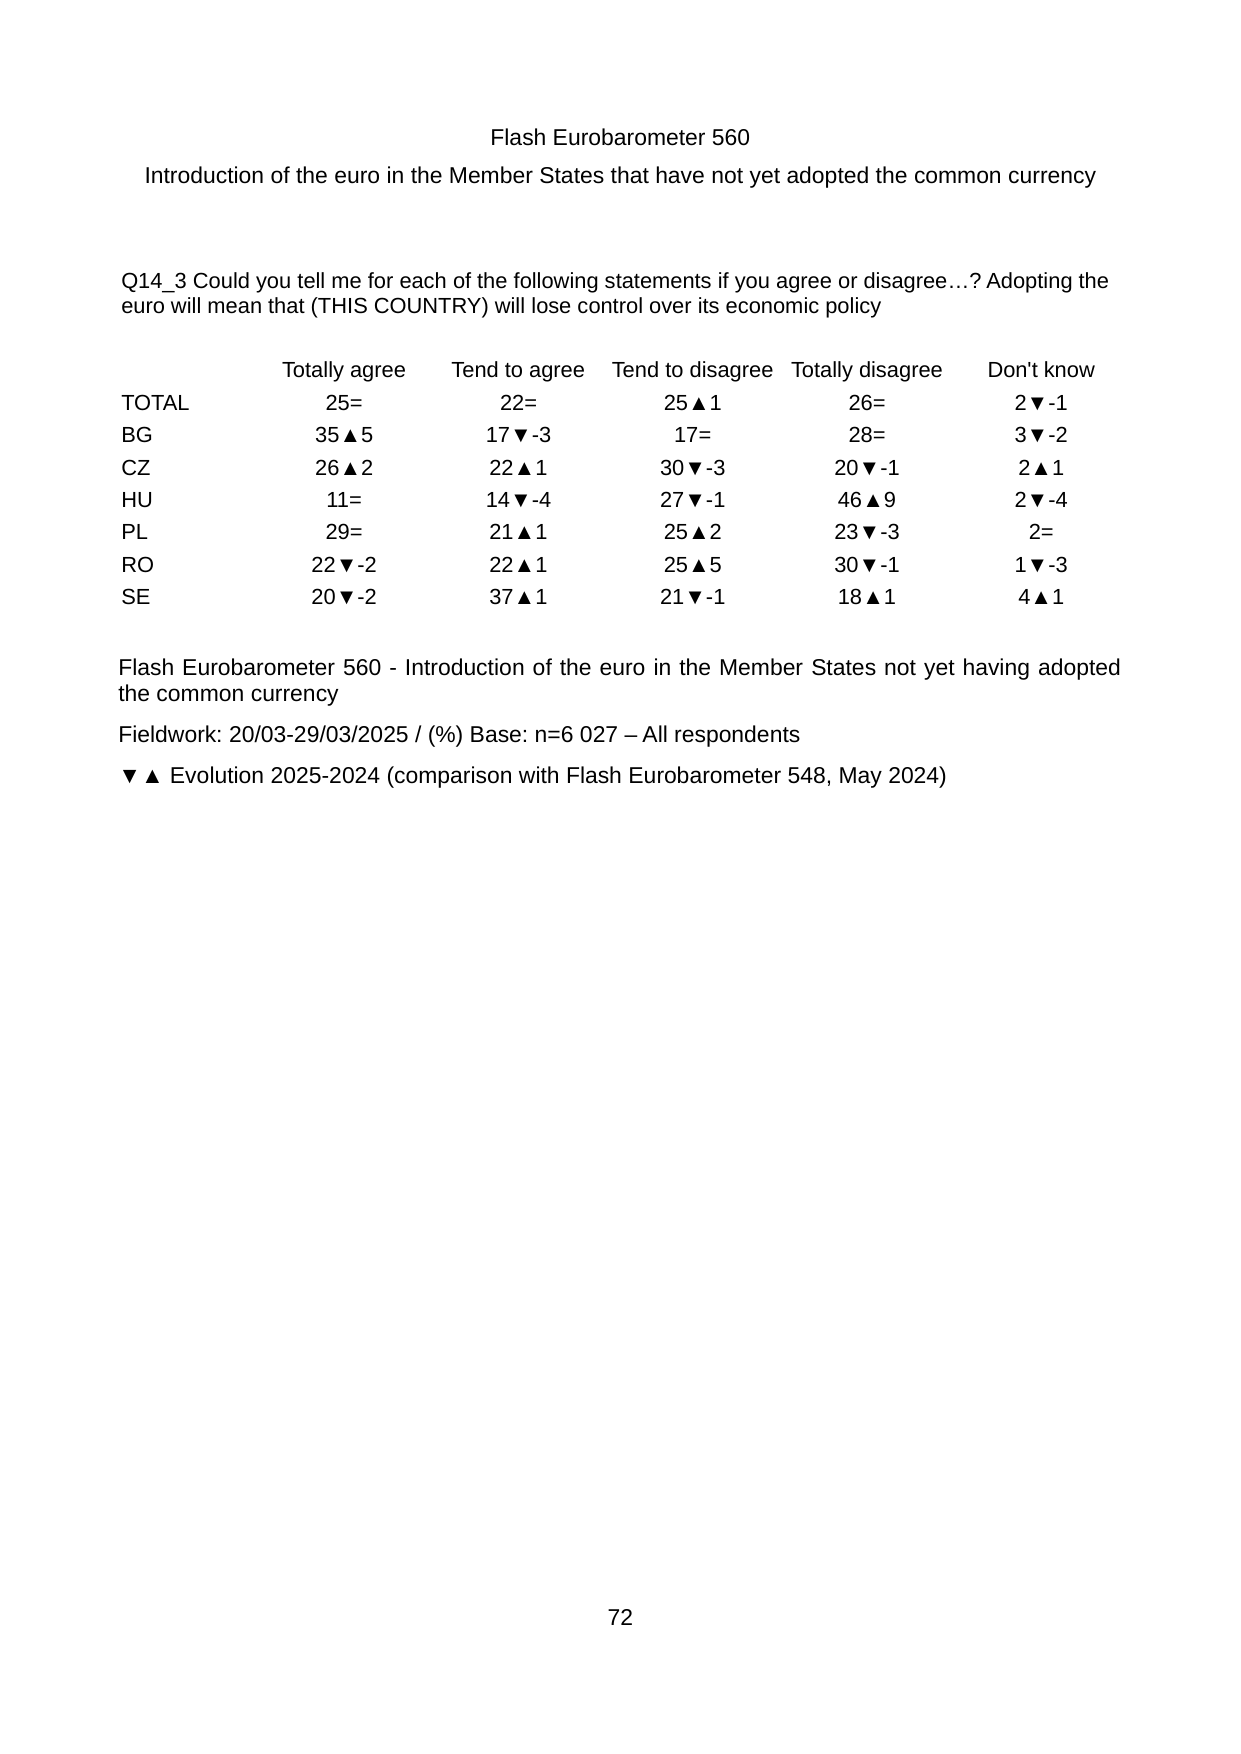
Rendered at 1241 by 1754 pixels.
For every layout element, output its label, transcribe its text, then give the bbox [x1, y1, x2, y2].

table_cell 27▼-1 [605, 483, 779, 516]
table_cell 26= [780, 386, 954, 418]
table_cell 2= [954, 516, 1128, 548]
table_cell 21▲1 [431, 516, 605, 548]
table_cell 25= [257, 386, 431, 418]
table_cell 37▲1 [431, 580, 605, 613]
table_cell 14▼-4 [431, 483, 605, 516]
table_cell 22▲1 [431, 451, 605, 483]
table_cell 2▲1 [954, 451, 1128, 483]
table_cell 22= [431, 386, 605, 418]
text Fieldwork: 20/03-29/03/2025 / (%) Base: n=6 027 – All respondents [118, 721, 1122, 747]
table_cell [431, 321, 605, 354]
table_cell 18▲1 [780, 580, 954, 613]
table_cell 21▼-1 [605, 580, 779, 613]
text ▼▲ Evolution 2025-2024 (comparison with Flash Eurobarometer 548, May 2024) [118, 762, 1122, 788]
table_cell Don't know [954, 354, 1128, 386]
table_cell HU [118, 483, 257, 516]
table_cell [118, 354, 257, 386]
table_cell 20▼-1 [780, 451, 954, 483]
table_cell 2▼-4 [954, 483, 1128, 516]
table_cell 25▲1 [605, 386, 779, 418]
table_cell [780, 321, 954, 354]
table_cell Tend to agree [431, 354, 605, 386]
table_cell 3▼-2 [954, 419, 1128, 451]
table_cell 22▼-2 [257, 548, 431, 580]
table_cell 17= [605, 419, 779, 451]
table_cell [954, 321, 1128, 354]
table_cell 28= [780, 419, 954, 451]
table_cell 25▲2 [605, 516, 779, 548]
table_cell CZ [118, 451, 257, 483]
table_cell TOTAL [118, 386, 257, 418]
table_cell BG [118, 419, 257, 451]
table_cell RO [118, 548, 257, 580]
table_cell Tend to disagree [605, 354, 779, 386]
table_cell Totally disagree [780, 354, 954, 386]
table_cell 25▲5 [605, 548, 779, 580]
table_cell 1▼-3 [954, 548, 1128, 580]
table_cell Totally agree [257, 354, 431, 386]
table_header Q14_3 Could you tell me for each of the following statements if you agree or disagree…? Adopting the euro will mean that (THIS COUNTRY) will lose control over its economic policy [118, 265, 1128, 321]
table_cell 29= [257, 516, 431, 548]
table_cell 23▼-3 [780, 516, 954, 548]
text Flash Eurobarometer 560 - Introduction of the euro in the Member States not yet having adopted the common currency [118, 654, 1122, 706]
table_cell 17▼-3 [431, 419, 605, 451]
table_cell 30▼-3 [605, 451, 779, 483]
table_cell 35▲5 [257, 419, 431, 451]
table_cell 11= [257, 483, 431, 516]
table_cell 2▼-1 [954, 386, 1128, 418]
table_cell PL [118, 516, 257, 548]
table_cell SE [118, 580, 257, 613]
table_cell 30▼-1 [780, 548, 954, 580]
table_cell 20▼-2 [257, 580, 431, 613]
table_cell 26▲2 [257, 451, 431, 483]
table_cell [118, 321, 257, 354]
table_cell [257, 321, 431, 354]
table_cell 4▲1 [954, 580, 1128, 613]
table_cell 46▲9 [780, 483, 954, 516]
table_cell 22▲1 [431, 548, 605, 580]
table_cell [605, 321, 779, 354]
